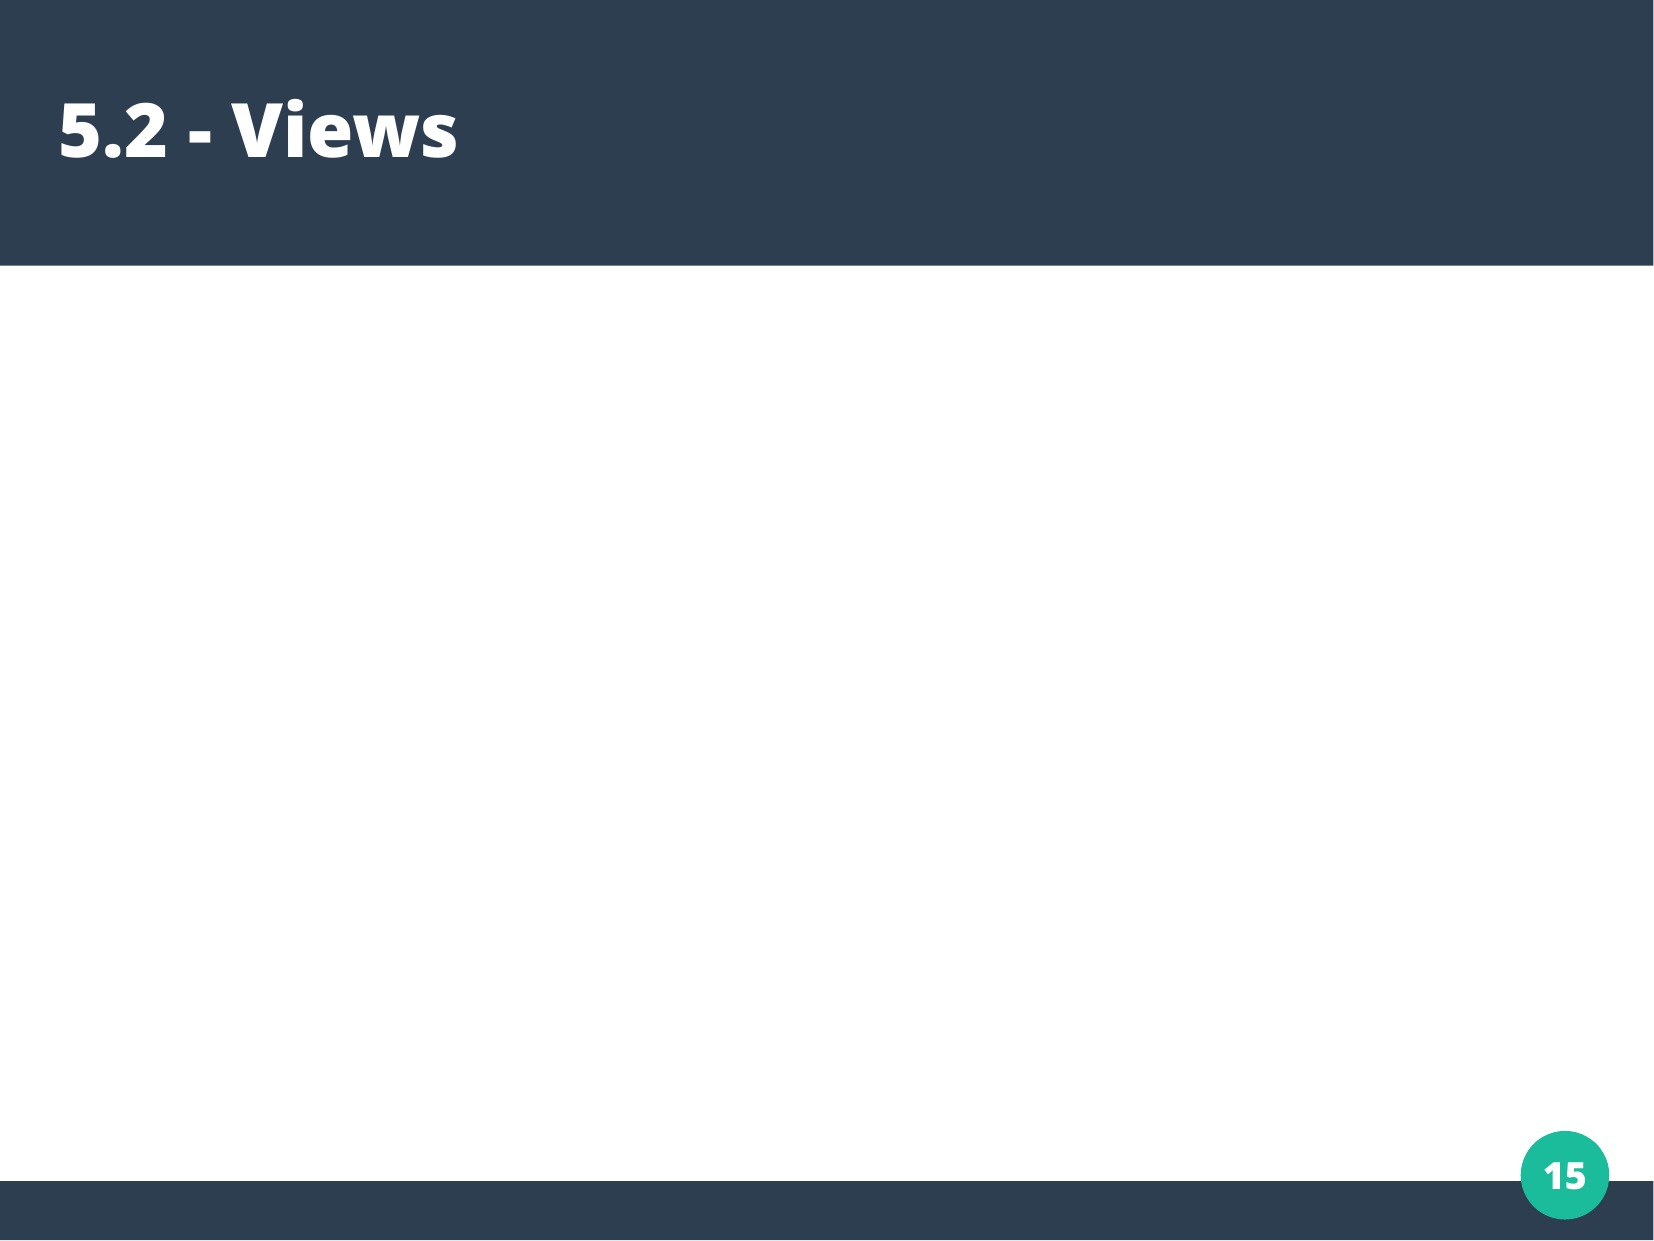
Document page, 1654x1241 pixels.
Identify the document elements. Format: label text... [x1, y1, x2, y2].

title 5.2 - Views [59, 49, 1595, 207]
